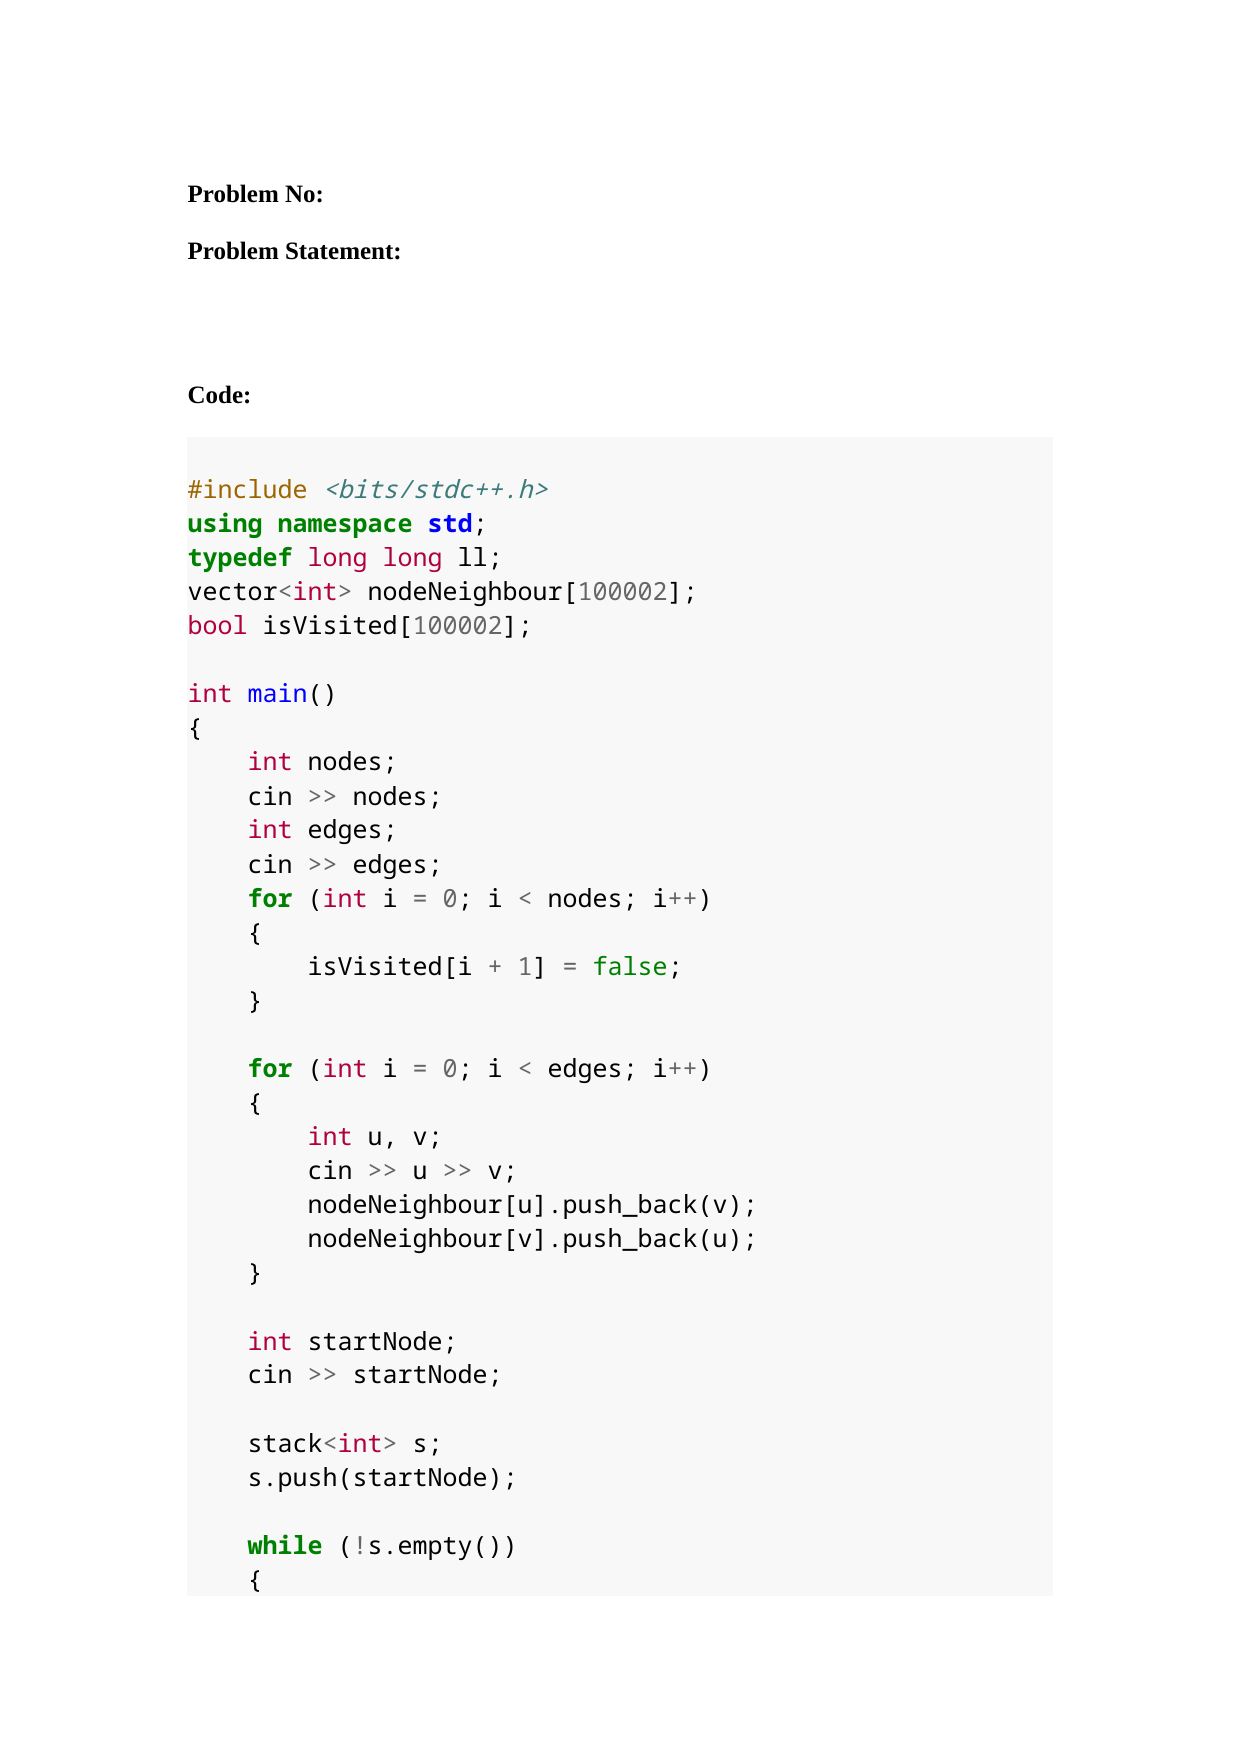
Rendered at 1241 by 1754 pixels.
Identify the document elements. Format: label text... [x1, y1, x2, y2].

text for (int i = 0; i < nodes; i++) [187, 880, 1053, 914]
text } [187, 1255, 1053, 1289]
text int main() [187, 676, 1053, 710]
text nodeNeighbour[v].push_back(u); [187, 1221, 1053, 1255]
text for (int i = 0; i < edges; i++) [187, 1051, 1053, 1085]
text int startNode; [187, 1323, 1053, 1357]
text cin >> edges; [187, 846, 1053, 880]
text cin >> u >> v; [187, 1153, 1053, 1187]
text Problem No: [187, 179, 1053, 207]
text vector<int> nodeNeighbour[100002]; [187, 574, 1053, 608]
text { [187, 1562, 1053, 1596]
text { [187, 1085, 1053, 1119]
text nodeNeighbour[u].push_back(v); [187, 1187, 1053, 1221]
text Problem Statement: [187, 236, 1053, 265]
text stack<int> s; [187, 1425, 1053, 1459]
text int nodes; [187, 744, 1053, 778]
text while (!s.empty()) [187, 1527, 1053, 1562]
text cin >> startNode; [187, 1357, 1053, 1391]
text Code: [187, 380, 1053, 409]
text { [187, 710, 1053, 744]
text isVisited[i + 1] = false; [187, 948, 1053, 982]
text #include <bits/stdc++.h> [187, 472, 1053, 506]
text { [187, 914, 1053, 948]
text int edges; [187, 812, 1053, 846]
text s.push(startNode); [187, 1459, 1053, 1493]
text int u, v; [187, 1119, 1053, 1153]
text bool isVisited[100002]; [187, 608, 1053, 642]
text using namespace std; [187, 506, 1053, 540]
text cin >> nodes; [187, 778, 1053, 812]
text } [187, 982, 1053, 1017]
text typedef long long ll; [187, 540, 1053, 574]
